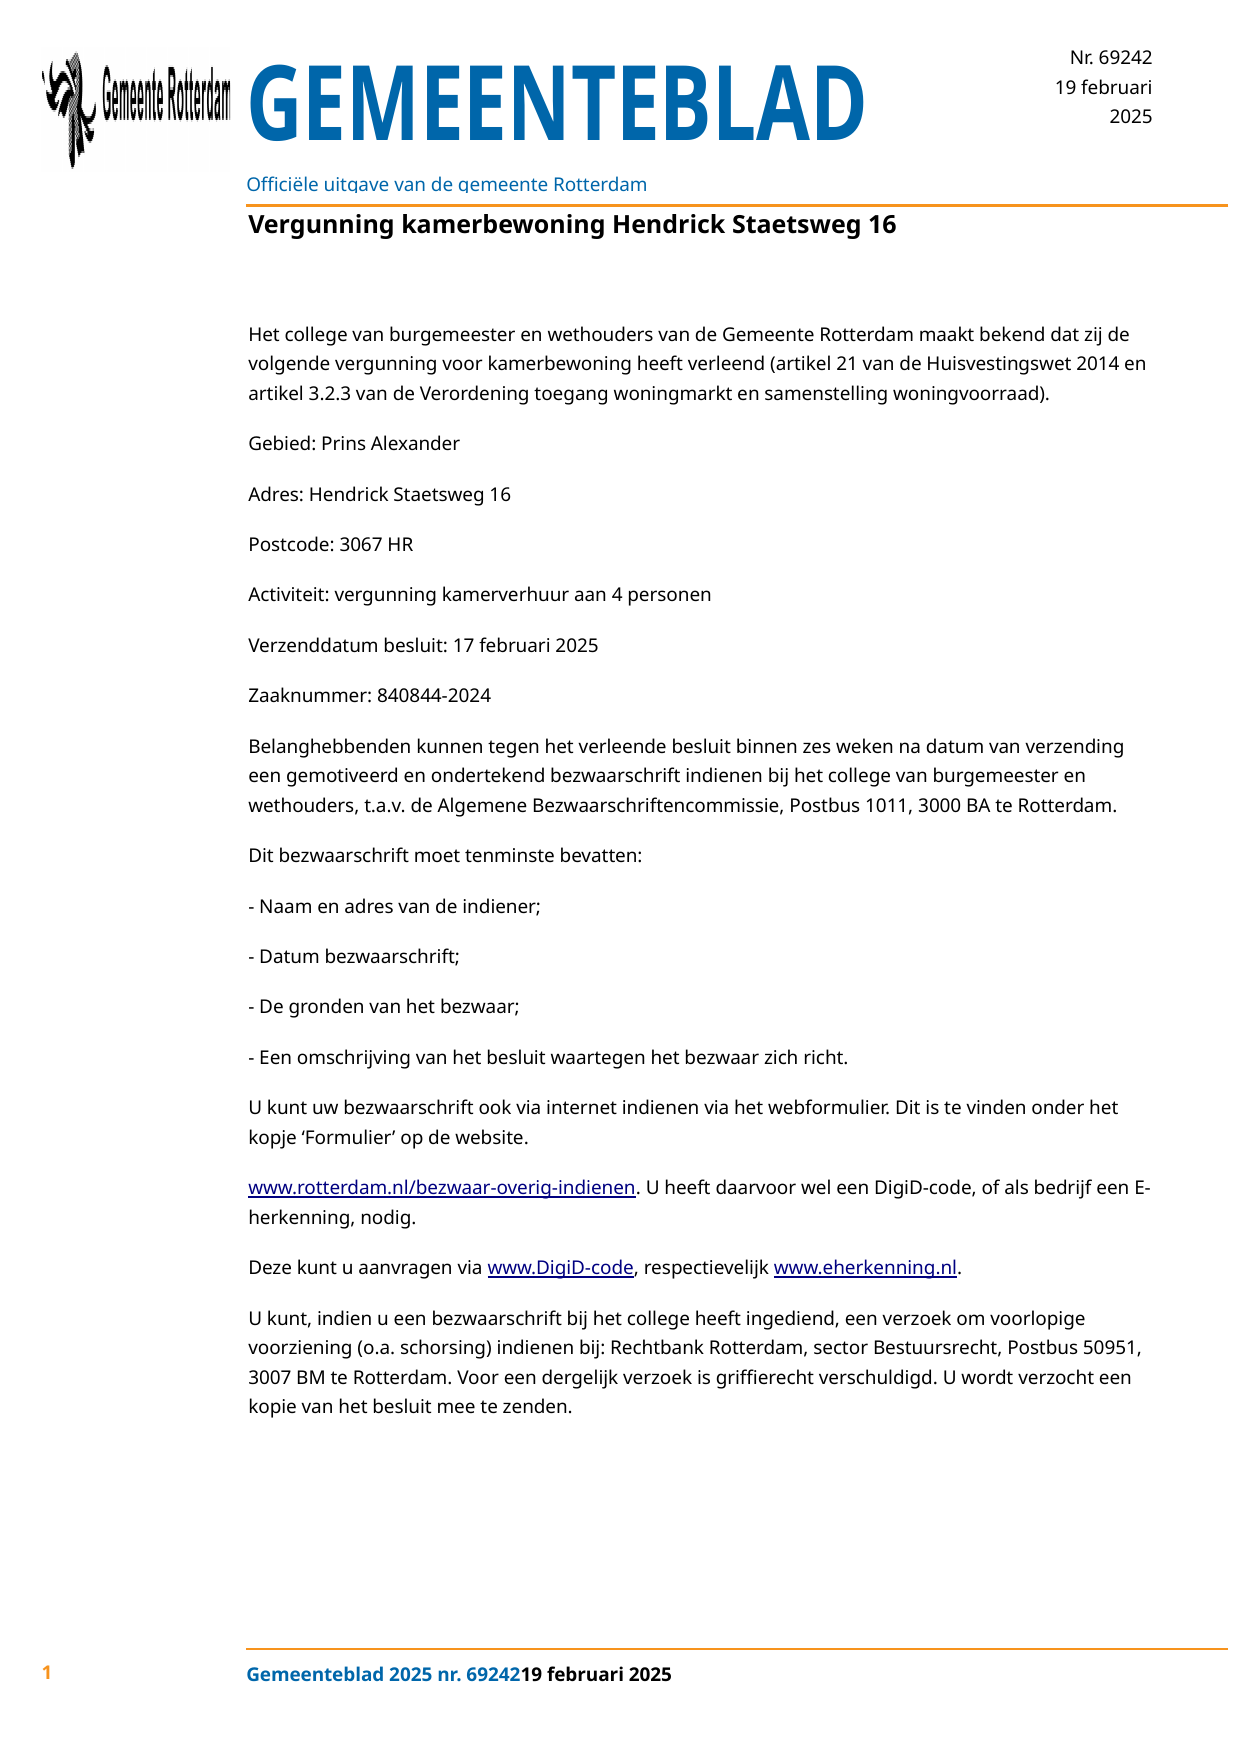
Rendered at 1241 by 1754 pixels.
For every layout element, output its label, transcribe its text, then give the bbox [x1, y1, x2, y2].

text Belanghebbenden kunnen tegen het verleende besluit binnen zes weken na datum van verzending een gemotiveerd en ondertekend bezwaarschrift indienen bij het college van burgemeester en wethouders, t.a.v. de Algemene Bezwaarschriftencommissie, Postbus 1011, 3000 BA te Rotterdam. [248, 733, 1152, 818]
text Postcode: 3067 HR [248, 531, 1152, 557]
text Gebied: Prins Alexander [248, 430, 1152, 456]
text Het college van burgemeester en wethouders van de Gemeente Rotterdam maakt bekend dat zij de volgende vergunning voor kamerbewoning heeft verleend (artikel 21 van de Huisvestingswet 2014 en artikel 3.2.3 van de Verordening toegang woningmarkt en samenstelling woningvoorraad). [248, 321, 1152, 406]
text www.rotterdam.nl/bezwaar-overig-indienen. U heeft daarvoor wel een DigiD-code, of als bedrijf een E-herkenning, nodig. [248, 1174, 1152, 1230]
text Zaaknummer: 840844-2024 [248, 682, 1152, 708]
text - Naam en adres van de indiener; [248, 893, 1152, 918]
text Activiteit: vergunning kamerverhuur aan 4 personen [248, 582, 1152, 607]
text - De gronden van het bezwaar; [248, 994, 1152, 1019]
text Dit bezwaarschrift moet tenminste bevatten: [248, 842, 1152, 868]
text Deze kunt u aanvragen via www.DigiD-code, respectievelijk www.eherkenning.nl. [248, 1254, 1152, 1280]
text U kunt, indien u een bezwaarschrift bij het college heeft ingediend, een verzoek om voorlopige voorziening (o.a. schorsing) indienen bij: Rechtbank Rotterdam, sector Bestuursrecht, Postbus 50951, 3007 BM te Rotterdam. Voor een dergelijk verzoek is griffierecht verschuldigd. U wordt verzocht een kopie van het besluit mee te zenden. [248, 1305, 1152, 1419]
text - Een omschrijving van het besluit waartegen het bezwaar zich richt. [248, 1044, 1152, 1070]
text U kunt uw bezwaarschrift ook via internet indienen via het webformulier. Dit is te vinden onder het kopje ‘Formulier’ op de website. [248, 1094, 1152, 1150]
picture [41, 47, 231, 172]
text - Datum bezwaarschrift; [248, 943, 1152, 969]
text Verzenddatum besluit: 17 februari 2025 [248, 632, 1152, 658]
text Vergunning kamerbewoning Hendrick Staetsweg 16 [248, 207, 1152, 241]
text Adres: Hendrick Staetsweg 16 [248, 481, 1152, 506]
